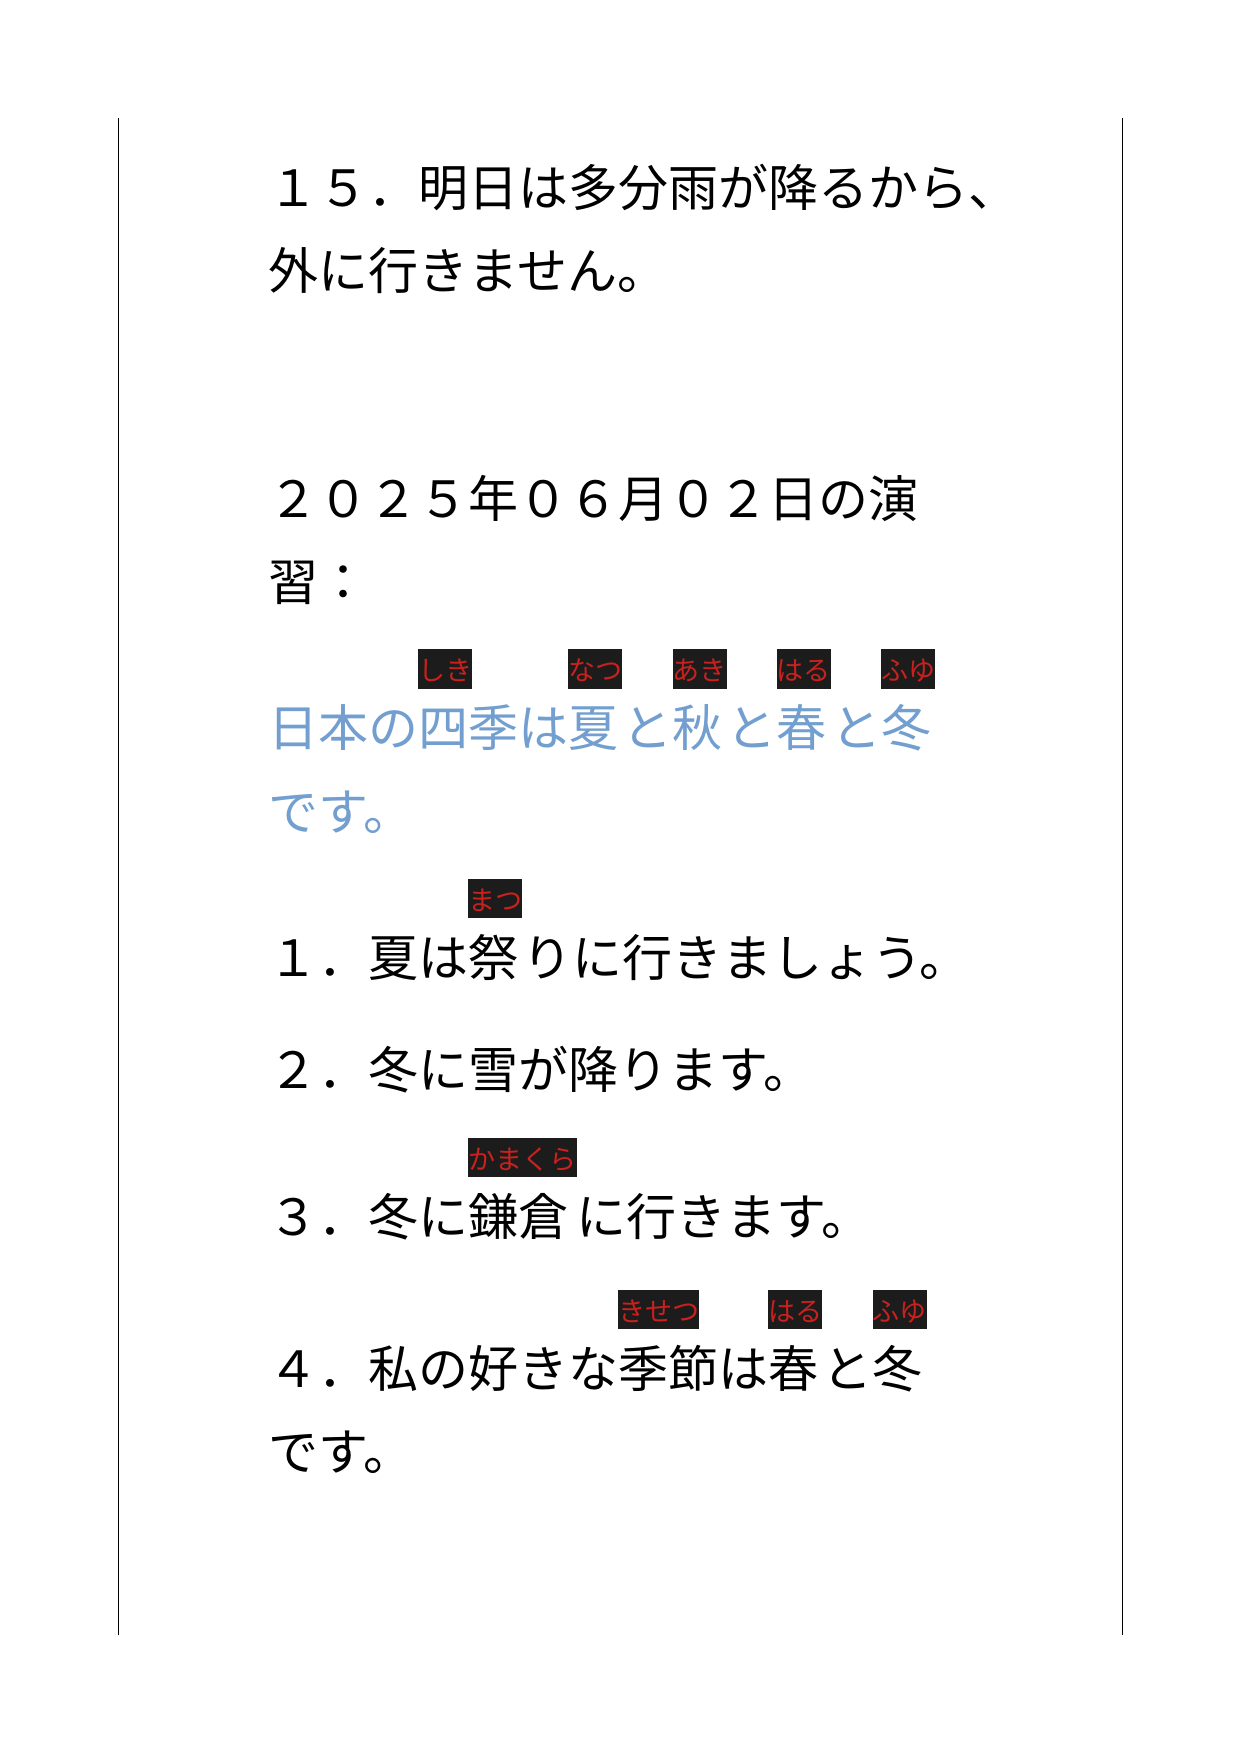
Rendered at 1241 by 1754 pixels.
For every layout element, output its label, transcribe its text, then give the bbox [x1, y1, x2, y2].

text １５．明日は多分雨が降るから、外に行きません。 [268, 148, 972, 304]
text １．夏は祭まつりに行きましょう。 [268, 879, 972, 991]
text ４．私の好きな季節きせつは春はると冬ふゆです。 [268, 1290, 972, 1485]
text ２．冬に雪が降ります。 [268, 1031, 972, 1103]
text ３．冬に鎌倉かまくらに行きます。 [268, 1138, 972, 1249]
text ２０２５年０６月０２日の演習： [268, 459, 972, 615]
text 日本の四季しきは夏なつと秋あきと春はると冬ふゆです。 [268, 649, 972, 844]
